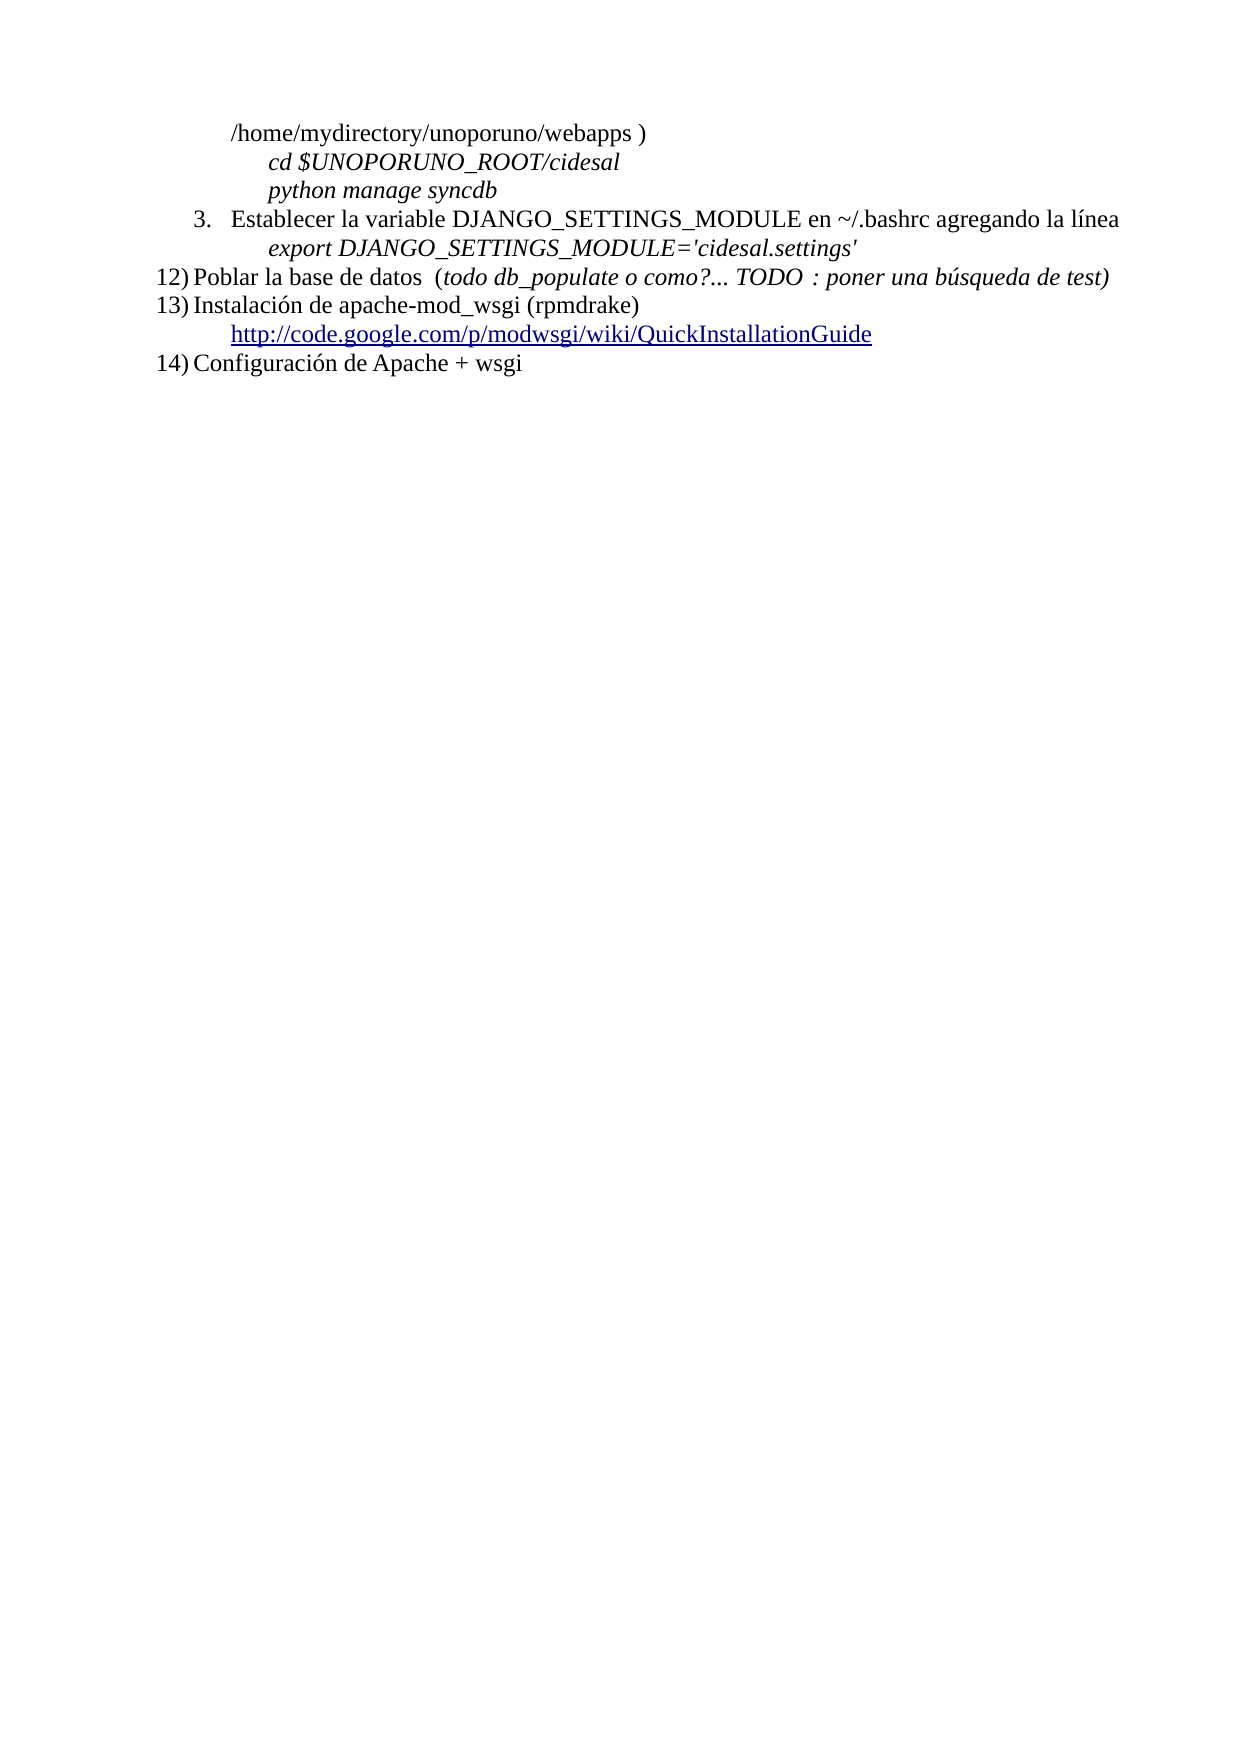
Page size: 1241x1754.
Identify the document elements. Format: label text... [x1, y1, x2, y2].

list cd $UNOPORUNO_ROOT/cidesal [231, 147, 1122, 176]
list Poblar la base de datos (todo db_populate o como?... TODO : poner una búsqueda de test) [156, 262, 1122, 291]
list Instalación de apache-mod_wsgi (rpmdrake) [156, 291, 1122, 319]
list export DJANGO_SETTINGS_MODULE='cidesal.settings' [231, 233, 1122, 262]
list /home/mydirectory/unoporuno/webapps ) [193, 118, 1122, 147]
list Configuración de Apache + wsgi [156, 348, 1122, 377]
list python manage syncdb [231, 176, 1122, 204]
list Establecer la variable DJANGO_SETTINGS_MODULE en ~/.bashrc agregando la línea [193, 204, 1122, 233]
list http://code.google.com/p/modwsgi/wiki/QuickInstallationGuide [193, 319, 1122, 348]
